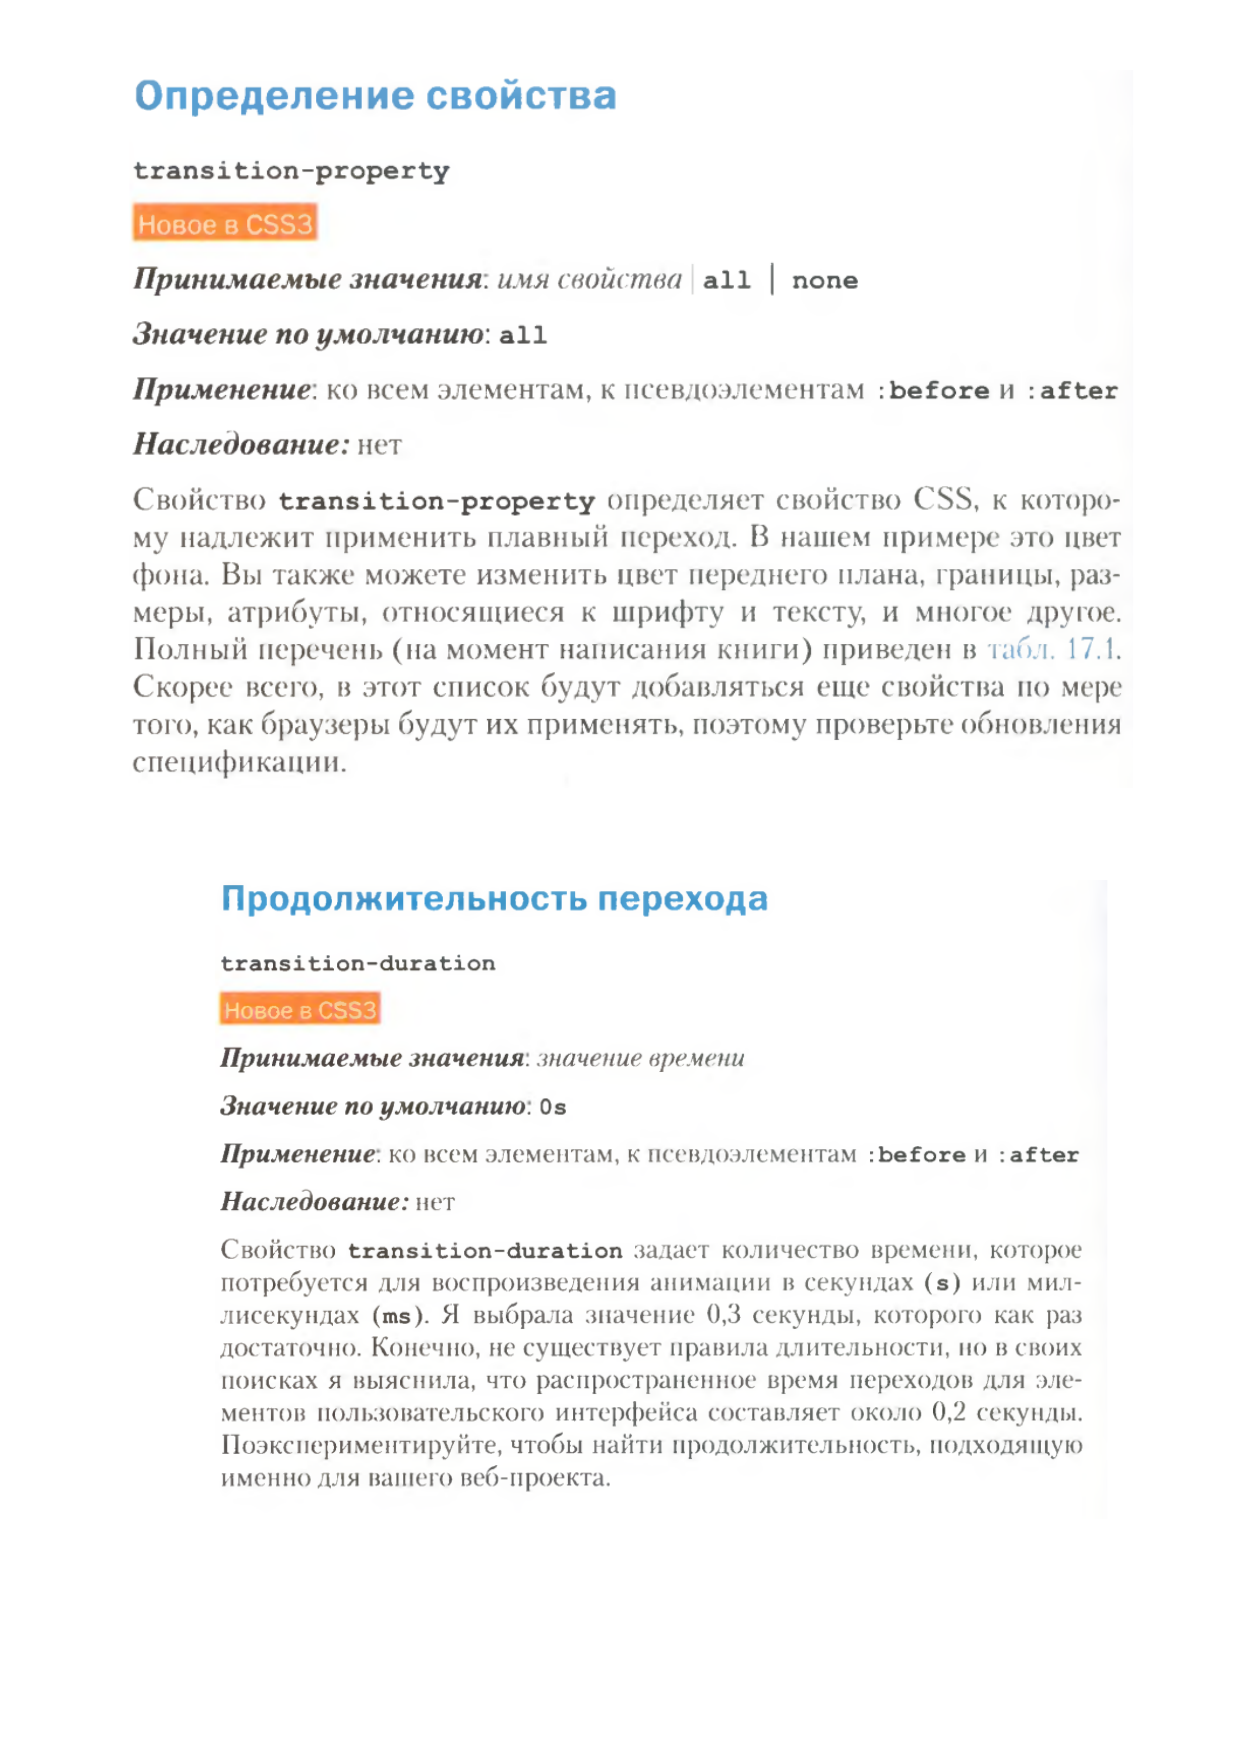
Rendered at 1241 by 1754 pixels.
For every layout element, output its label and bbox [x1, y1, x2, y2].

picture [129, 70, 1134, 788]
picture [214, 880, 1108, 1519]
